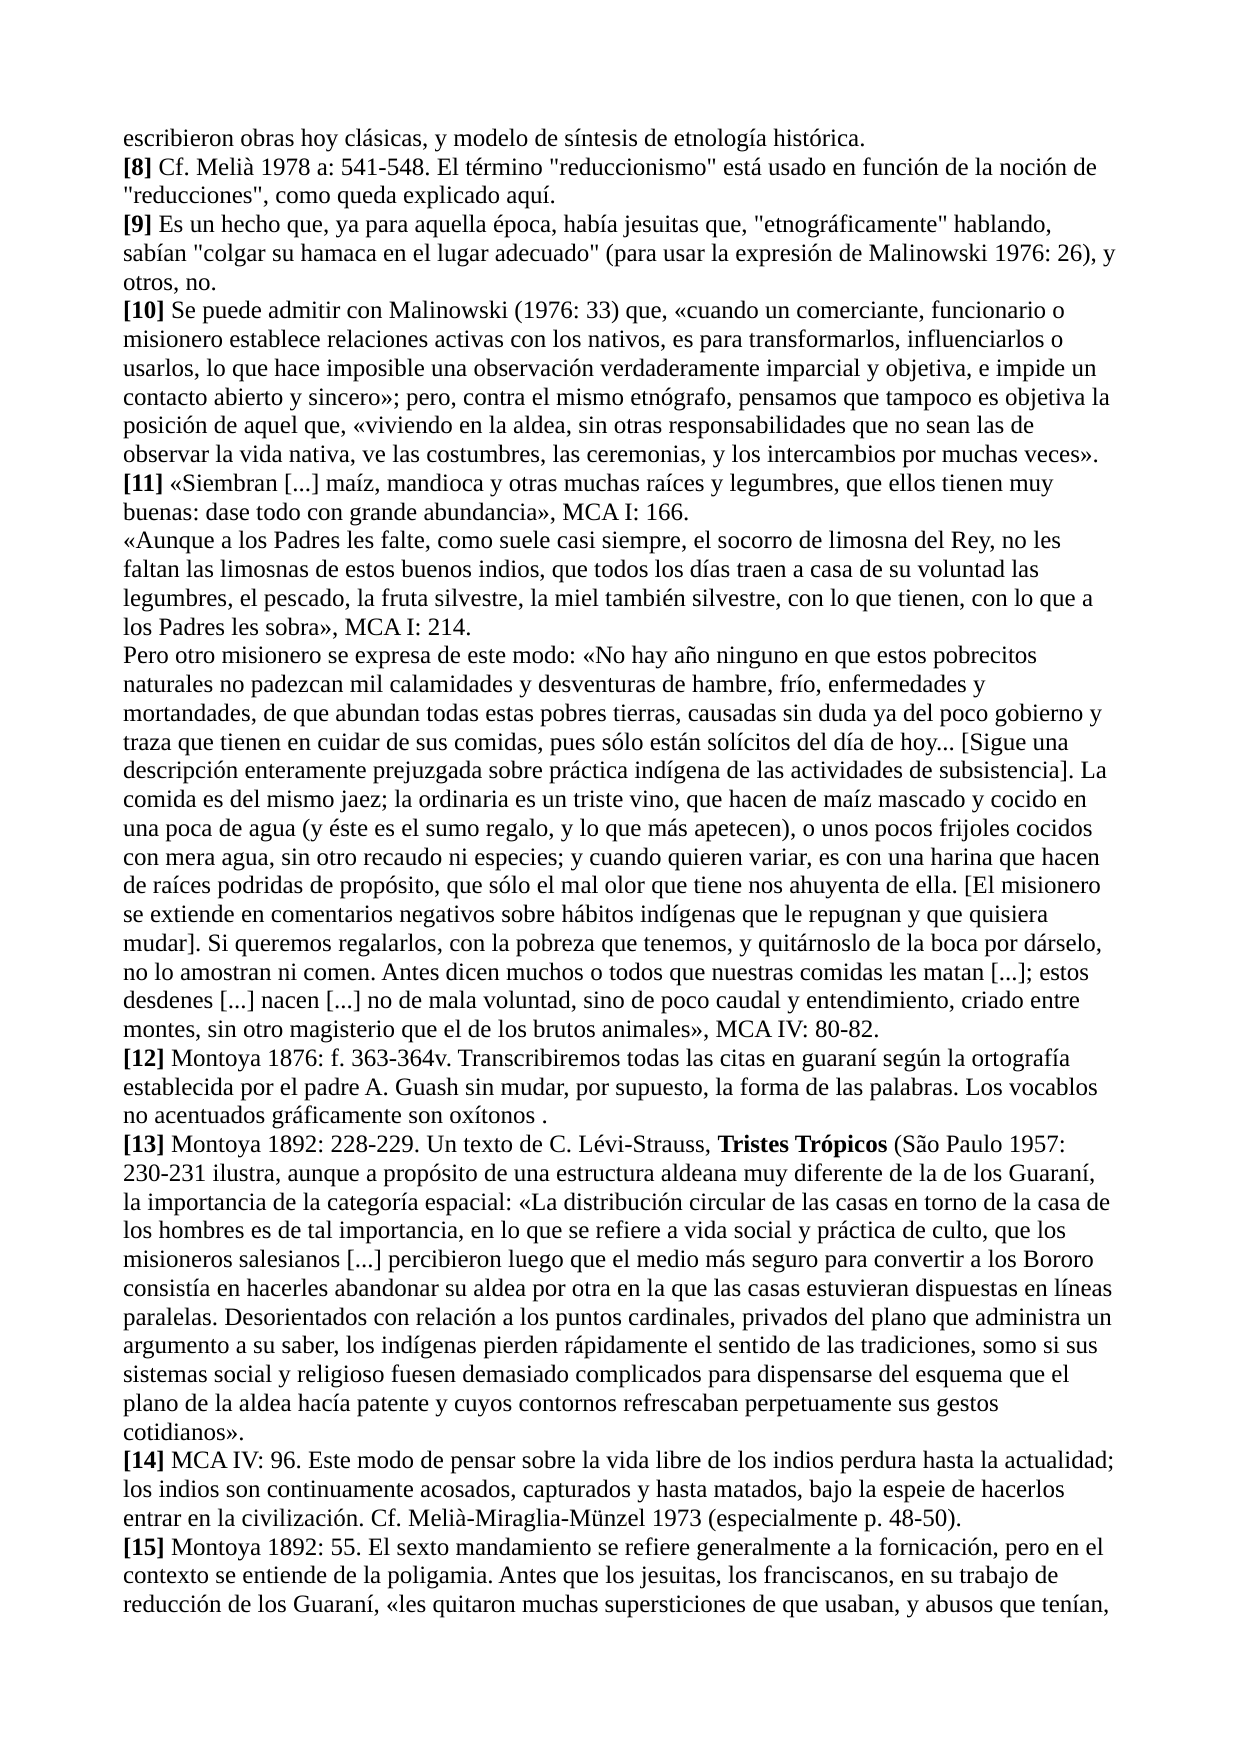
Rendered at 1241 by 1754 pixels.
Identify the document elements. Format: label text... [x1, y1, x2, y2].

table_header escribieron obras hoy clásicas, y modelo de síntesis de etnología histórica. [8] Cf. Melià 1978 a: 541-548. El término "reduccionismo" está usado en función de la noción de "reducciones", como queda explicado aquí. [9] Es un hecho que, ya para aquella época, había jesuitas que, "etnográficamente" hablando, sabían "colgar su hamaca en el lugar adecuado" (para usar la expresión de Malinowski 1976: 26), y otros, no. [10] Se puede admitir con Malinowski (1976: 33) que, «cuando un comerciante, funcionario o misionero establece relaciones activas con los nativos, es para transformarlos, influenciarlos o usarlos, lo que hace imposible una observación verdaderamente imparcial y objetiva, e impide un contacto abierto y sincero»; pero, contra el mismo etnógrafo, pensamos que tampoco es objetiva la posición de aquel que, «viviendo en la aldea, sin otras responsabilidades que no sean las de observar la vida nativa, ve las costumbres, las ceremonias, y los intercambios por muchas veces». [11] «Siembran [...] maíz, mandioca y otras muchas raíces y legumbres, que ellos tienen muy buenas: dase todo con grande abundancia», MCA I: 166. «Aunque a los Padres les falte, como suele casi siempre, el socorro de limosna del Rey, no les faltan las limosnas de estos buenos indios, que todos los días traen a casa de su voluntad las legumbres, el pescado, la fruta silvestre, la miel también silvestre, con lo que tienen, con lo que a los Padres les sobra», MCA I: 214. Pero otro misionero se expresa de este modo: «No hay año ninguno en que estos pobrecitos naturales no padezcan mil calamidades y desventuras de hambre, frío, enfermedades y mortandades, de que abundan todas estas pobres tierras, causadas sin duda ya del poco gobierno y traza que tienen en cuidar de sus comidas, pues sólo están solícitos del día de hoy... [Sigue una descripción enteramente prejuzgada sobre práctica indígena de las actividades de subsistencia]. La comida es del mismo jaez; la ordinaria es un triste vino, que hacen de maíz mascado y cocido en una poca de agua (y éste es el sumo regalo, y lo que más apetecen), o unos pocos frijoles cocidos con mera agua, sin otro recaudo ni especies; y cuando quieren variar, es con una harina que hacen de raíces podridas de propósito, que sólo el mal olor que tiene nos ahuyenta de ella. [El misionero se extiende en comentarios negativos sobre hábitos indígenas que le repugnan y que quisiera mudar]. Si queremos regalarlos, con la pobreza que tenemos, y quitárnoslo de la boca por dárselo, no lo amostran ni comen. Antes dicen muchos o todos que nuestras comidas les matan [...]; estos desdenes [...] nacen [...] no de mala voluntad, sino de poco caudal y entendimiento, criado entre montes, sin otro magisterio que el de los brutos animales», MCA IV: 80-82. [12] Montoya 1876: f. 363-364v. Transcribiremos todas las citas en guaraní según la ortografía establecida por el padre A. Guash sin mudar, por supuesto, la forma de las palabras. Los vocablos no acentuados gráficamente son oxítonos . [13] Montoya 1892: 228-229. Un texto de C. Lévi-Strauss, Tristes Trópicos (São Paulo 1957: 230-231 ilustra, aunque a propósito de una estructura aldeana muy diferente de la de los Guaraní, la importancia de la categoría espacial: «La distribución circular de las casas en torno de la casa de los hombres es de tal importancia, en lo que se refiere a vida social y práctica de culto, que los misioneros salesianos [...] percibieron luego que el medio más seguro para convertir a los Bororo consistía en hacerles abandonar su aldea por otra en la que las casas estuvieran dispuestas en líneas paralelas. Desorientados con relación a los puntos cardinales, privados del plano que administra un argumento a su saber, los indígenas pierden rápidamente el sentido de las tradiciones, somo si sus sistemas social y religioso fuesen demasiado complicados para dispensarse del esquema que el plano de la aldea hacía patente y cuyos contornos refrescaban perpetuamente sus gestos cotidianos». [14] MCA IV: 96. Este modo de pensar sobre la vida libre de los indios perdura hasta la actualidad; los indios son continuamente acosados, capturados y hasta matados, bajo la espeie de hacerlos entrar en la civilización. Cf. Melià-Miraglia-Münzel 1973 (especialmente p. 48-50). [15] Montoya 1892: 55. El sexto mandamiento se refiere generalmente a la fornicación, pero en el contexto se entiende de la poligamia. Antes que los jesuitas, los franciscanos, en su trabajo de reducción de los Guaraní, «les quitaron muchas supersticiones de que usaban, y abusos que tenían, [118, 118, 1122, 1622]
